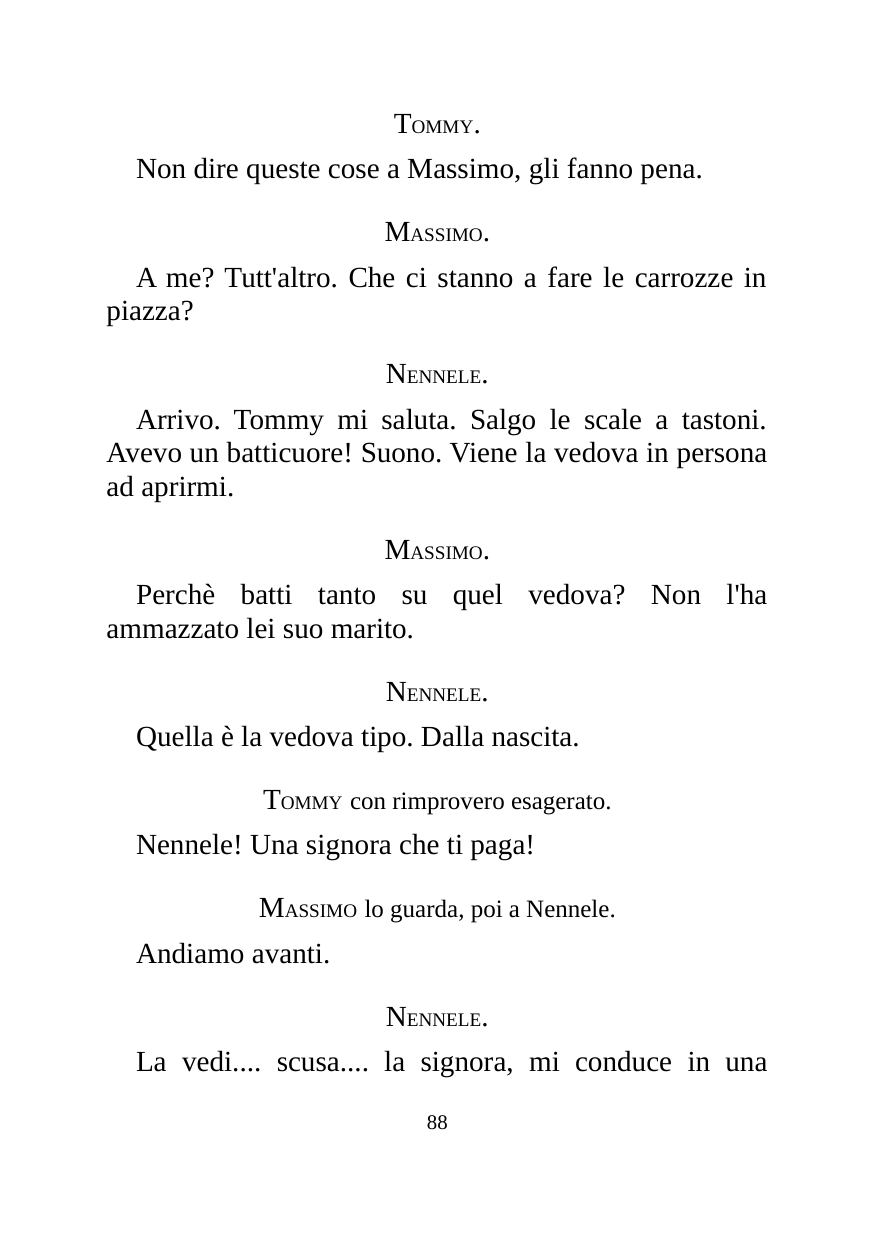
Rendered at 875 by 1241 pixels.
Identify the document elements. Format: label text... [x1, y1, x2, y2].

text Massimo. [106, 532, 768, 565]
text A me? Tutt'altro. Che ci stanno a fare le carrozze in piazza? [106, 260, 768, 327]
text Nennele. [106, 356, 768, 390]
text Arrivo. Tommy mi saluta. Salgo le scale a tastoni. Avevo un batticuore! Suono. Viene la vedova in persona ad aprirmi. [106, 402, 768, 502]
text Massimo. [106, 214, 768, 248]
text Non dire queste cose a Massimo, gli fanno pena. [106, 152, 768, 185]
text La vedi.... scusa.... la signora, mi conduce in una [106, 1044, 768, 1078]
text Massimo lo guarda, poi a Nennele. [106, 890, 768, 924]
text Tommy con rimprovero esagerato. [106, 782, 768, 816]
text Nennele. [106, 999, 768, 1032]
text Tommy. [106, 106, 768, 140]
text Nennele. [106, 674, 768, 707]
text Nennele! Una signora che ti paga! [106, 827, 768, 861]
text Quella è la vedova tipo. Dalla nascita. [106, 719, 768, 753]
text Andiamo avanti. [106, 936, 768, 969]
text Perchè batti tanto su quel vedova? Non l'ha ammazzato lei suo marito. [106, 577, 768, 644]
